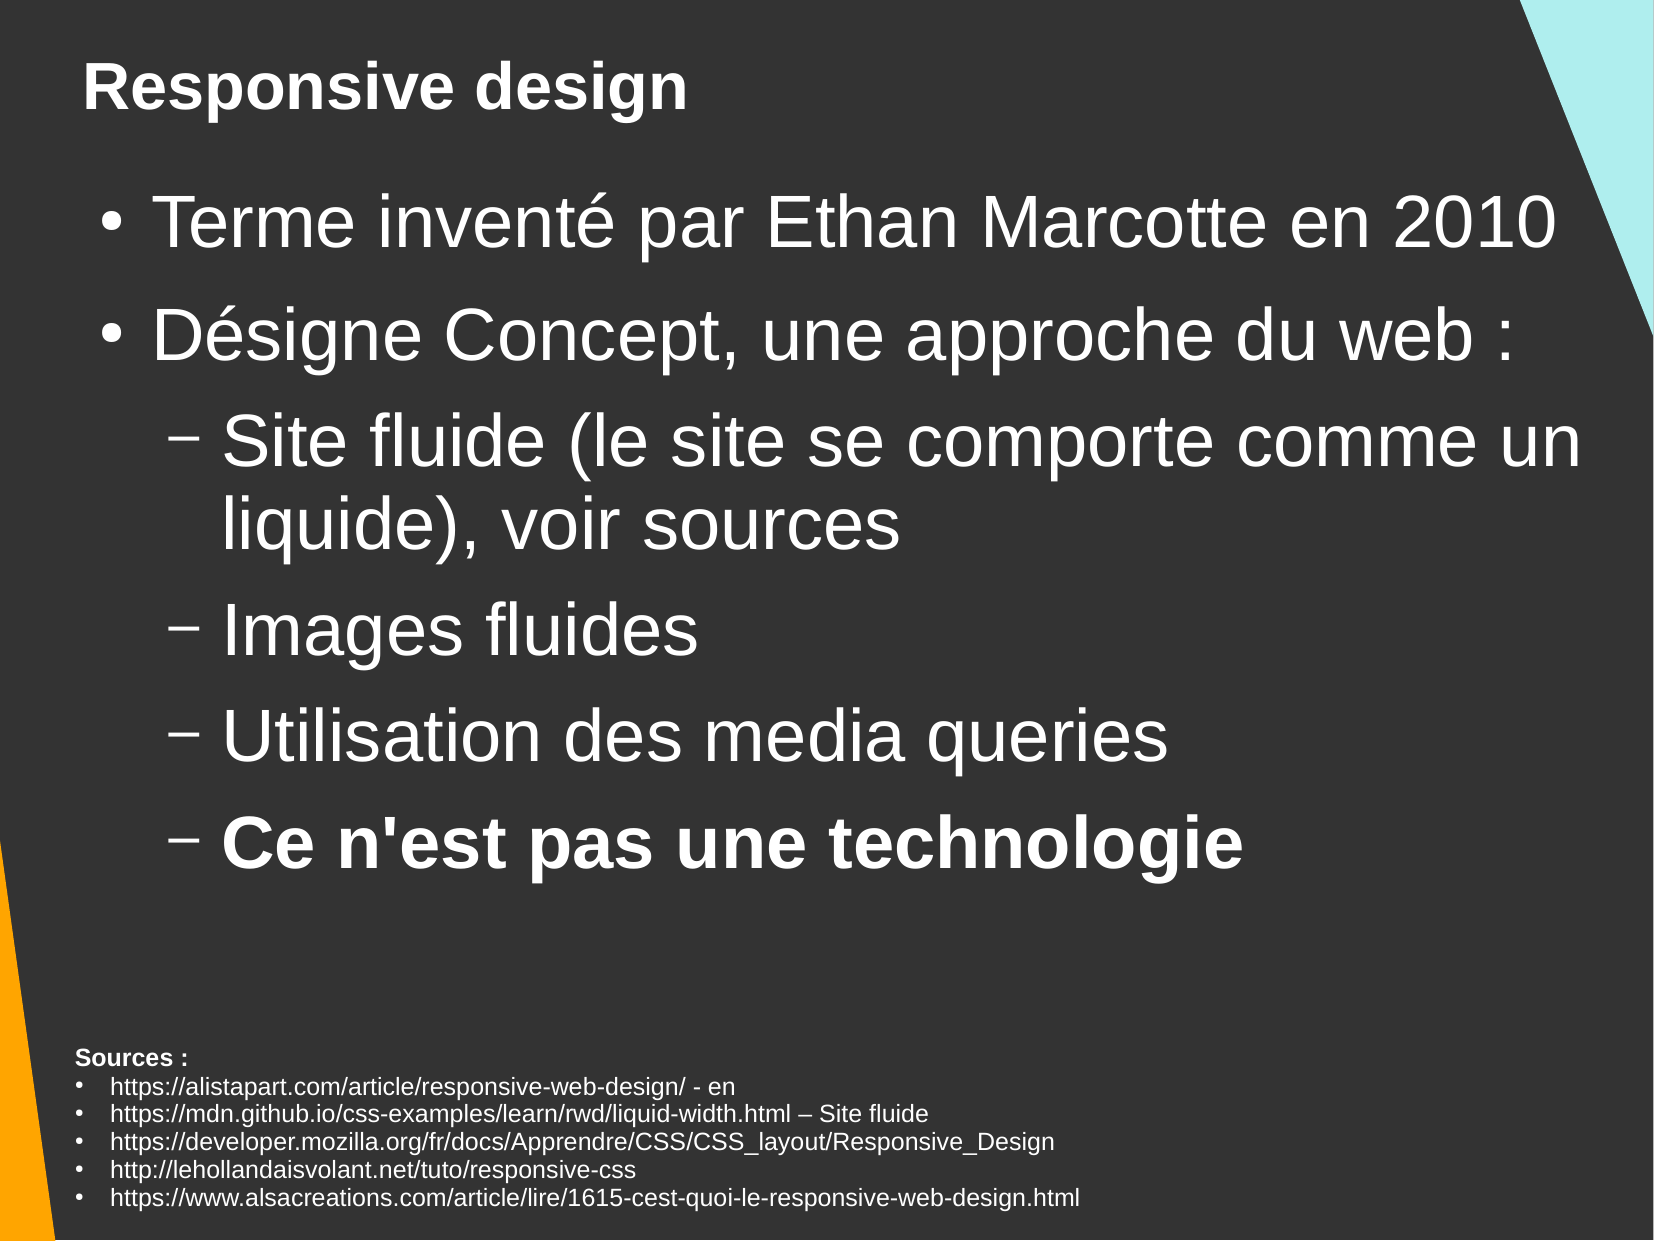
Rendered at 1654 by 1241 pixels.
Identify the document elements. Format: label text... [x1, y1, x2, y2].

text_box [1519, 0, 1654, 338]
text_box Sources : https://alistapart.com/article/responsive-web-design/ - en https://mdn.github.io/css-examples/learn/rwd/liquid-width.html – Site fluide https://developer.mozilla.org/fr/docs/Apprendre/CSS/CSS_layout/Responsive_Design http://lehollandaisvolant.net/tuto/responsive-css https://www.alsacreations.com/article/lire/1615-cest-quoi-le-responsive-web-design.html [60, 1036, 1546, 1241]
title Responsive design [82, 49, 1571, 152]
text_box [0, 840, 56, 1241]
list Terme inventé par Ethan Marcotte en 2010 Désigne Concept, une approche du web : Site fluide (le site se comporte comme un liquide), voir sources Images fluides Utilisation des media queries Ce n'est pas une technologie [80, 180, 1605, 886]
